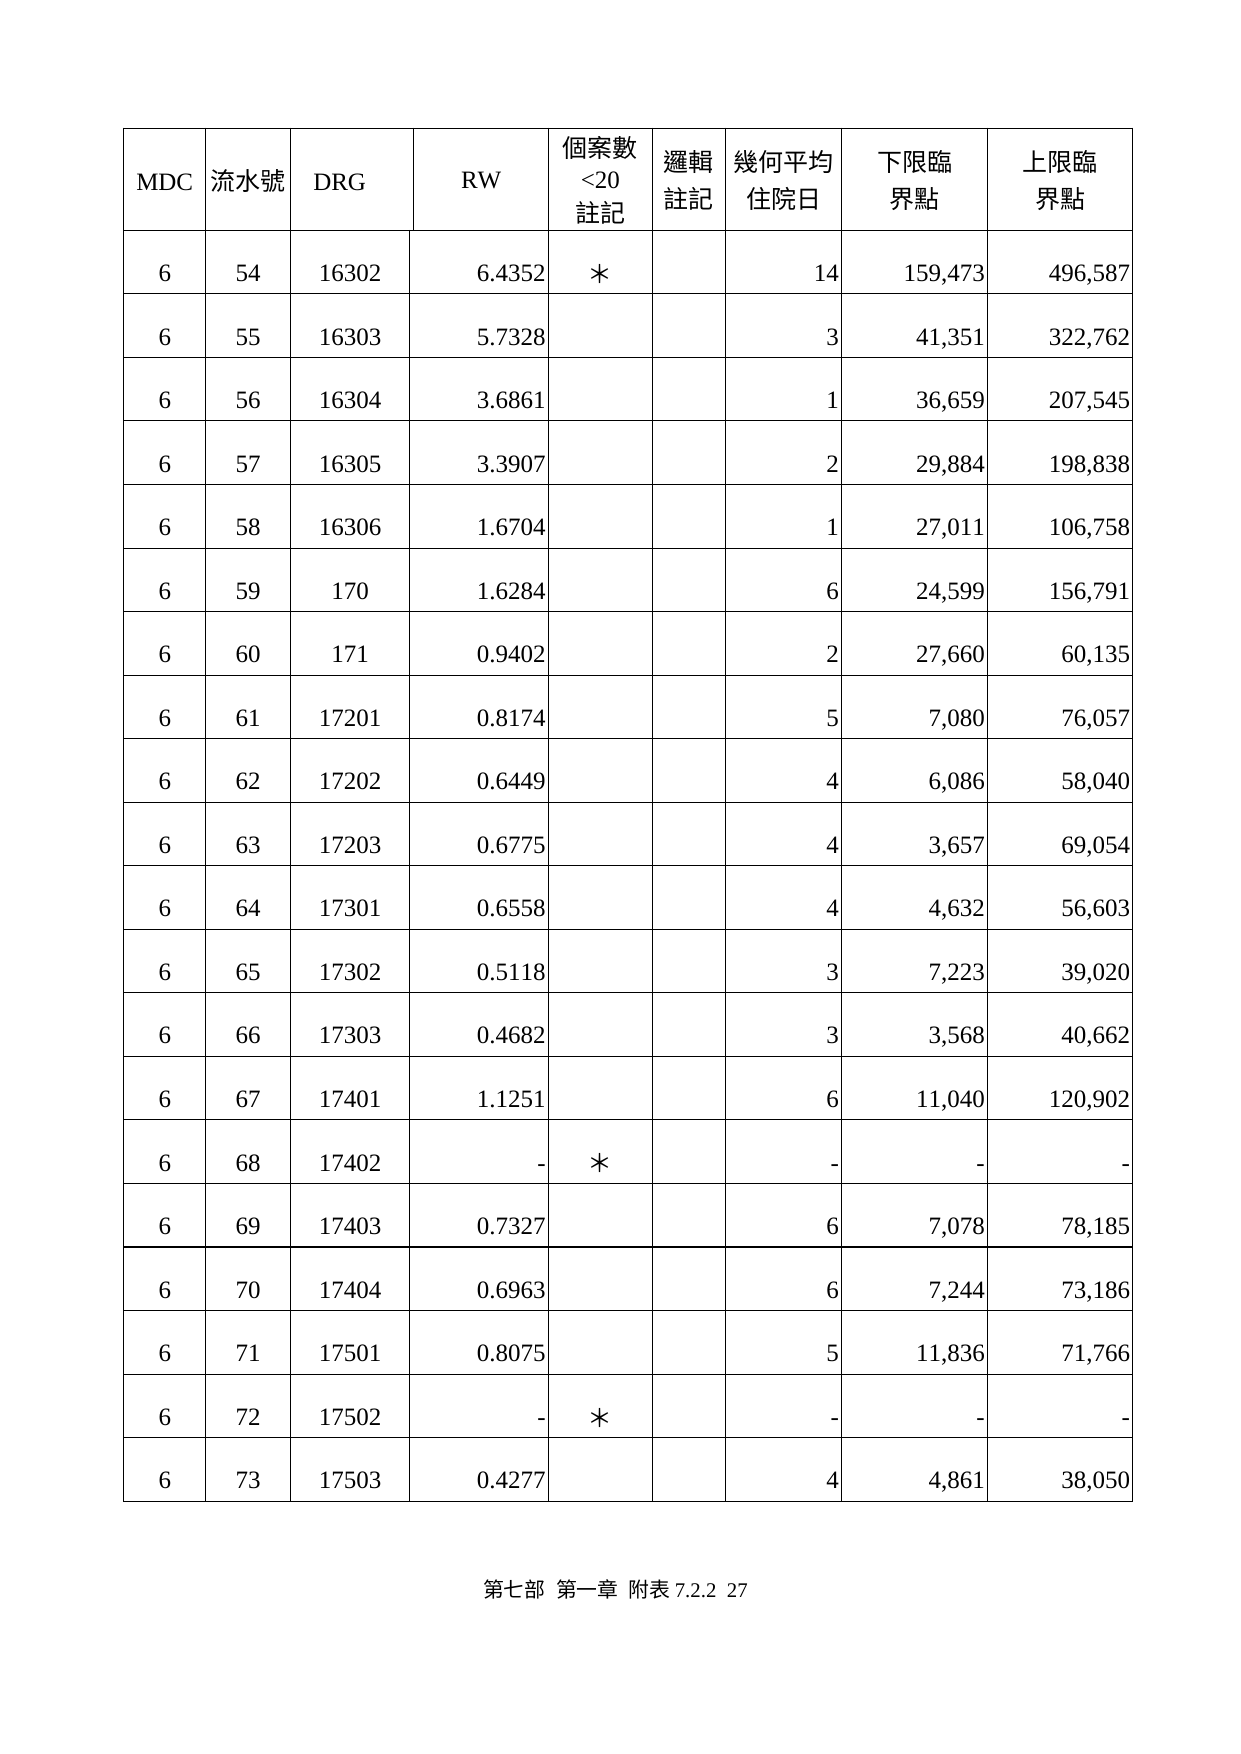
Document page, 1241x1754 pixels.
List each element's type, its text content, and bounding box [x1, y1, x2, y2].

table_cell 6 [124, 358, 205, 420]
table_cell 36,659 [842, 358, 987, 420]
table_cell 1.6704 [410, 485, 548, 547]
table_cell 3,657 [842, 803, 987, 865]
table_cell 3 [726, 993, 841, 1056]
table_cell 0.9402 [410, 612, 548, 674]
table_cell 207,545 [988, 358, 1132, 420]
table_cell [653, 676, 725, 738]
table_cell 62 [206, 739, 290, 802]
table_cell 1.1251 [410, 1057, 548, 1119]
table_cell 56,603 [988, 866, 1132, 929]
table_cell 7,223 [842, 930, 987, 992]
table_cell [653, 993, 725, 1056]
table_cell [549, 485, 652, 547]
table_cell [653, 1248, 725, 1310]
table_header 邏輯註記 [653, 129, 725, 230]
table_cell [653, 1120, 725, 1183]
table_cell 1 [726, 358, 841, 420]
table_header 個案數<20 註記 [549, 129, 652, 230]
table_cell 6 [726, 1057, 841, 1119]
table_cell 70 [206, 1248, 290, 1310]
table_cell 4 [726, 1438, 841, 1501]
table_cell 17404 [291, 1248, 409, 1310]
table_cell 3 [726, 930, 841, 992]
table_cell 61 [206, 676, 290, 738]
table_cell [549, 294, 652, 357]
table_header 上限臨 界點 [988, 129, 1132, 230]
table_cell [549, 993, 652, 1056]
table_cell 68 [206, 1120, 290, 1183]
table_cell 106,758 [988, 485, 1132, 547]
table_cell 56 [206, 358, 290, 420]
table_cell [549, 1248, 652, 1310]
table_cell [653, 1375, 725, 1437]
table_cell 1 [726, 485, 841, 547]
table_cell [653, 1184, 725, 1246]
table_cell 6.4352 [410, 231, 548, 293]
table_cell 3.3907 [410, 421, 548, 484]
table_cell 6 [124, 612, 205, 674]
table_cell 159,473 [842, 231, 987, 293]
table_cell [549, 866, 652, 929]
table_cell [653, 739, 725, 802]
table_cell 16306 [291, 485, 409, 547]
table_header 下限臨 界點 [842, 129, 987, 230]
table_cell 6 [726, 1248, 841, 1310]
table_cell - [410, 1120, 548, 1183]
table_cell 78,185 [988, 1184, 1132, 1246]
table_cell 40,662 [988, 993, 1132, 1056]
table_cell 7,244 [842, 1248, 987, 1310]
table_cell 6 [124, 1184, 205, 1246]
table_header 幾何平均住院日 [726, 129, 841, 230]
table_cell ＊ [549, 1120, 652, 1183]
table_cell 0.8174 [410, 676, 548, 738]
table_cell 17202 [291, 739, 409, 802]
table_cell 57 [206, 421, 290, 484]
table_cell [549, 803, 652, 865]
table_cell 64 [206, 866, 290, 929]
table_cell [653, 1311, 725, 1373]
table_cell - [726, 1375, 841, 1437]
table_cell 24,599 [842, 549, 987, 611]
table_header 流水號 [206, 129, 290, 230]
table_cell 69 [206, 1184, 290, 1246]
table_cell 6 [124, 421, 205, 484]
table_cell 170 [291, 549, 409, 611]
table_cell 6 [124, 803, 205, 865]
table_cell 17201 [291, 676, 409, 738]
table_cell 5 [726, 676, 841, 738]
table_cell 17203 [291, 803, 409, 865]
table_cell [653, 612, 725, 674]
table_cell 4,632 [842, 866, 987, 929]
table_cell 6 [124, 231, 205, 293]
table_cell 6,086 [842, 739, 987, 802]
table_cell 41,351 [842, 294, 987, 357]
table_cell 6 [124, 993, 205, 1056]
table_cell - [988, 1120, 1132, 1183]
table_cell 38,050 [988, 1438, 1132, 1501]
table_cell 67 [206, 1057, 290, 1119]
table_cell [549, 1438, 652, 1501]
table_cell 0.6449 [410, 739, 548, 802]
table_cell 27,011 [842, 485, 987, 547]
table_cell 17402 [291, 1120, 409, 1183]
table_cell [653, 485, 725, 547]
table_cell 5.7328 [410, 294, 548, 357]
table_cell 71 [206, 1311, 290, 1373]
table_cell 0.5118 [410, 930, 548, 992]
table_cell 6 [124, 930, 205, 992]
table_cell 6 [124, 549, 205, 611]
table_cell 14 [726, 231, 841, 293]
table_cell 6 [124, 1120, 205, 1183]
table_cell 120,902 [988, 1057, 1132, 1119]
table_cell [549, 930, 652, 992]
table_cell 17503 [291, 1438, 409, 1501]
table_cell 71,766 [988, 1311, 1132, 1373]
table_cell 156,791 [988, 549, 1132, 611]
table_cell 6 [124, 294, 205, 357]
table_cell 58 [206, 485, 290, 547]
table_cell - [726, 1120, 841, 1183]
table_cell 6 [124, 739, 205, 802]
table_cell 17301 [291, 866, 409, 929]
table_cell 17501 [291, 1311, 409, 1373]
table_cell [653, 549, 725, 611]
table_cell - [410, 1375, 548, 1437]
table_cell 4 [726, 866, 841, 929]
table_cell 27,660 [842, 612, 987, 674]
table_cell 5 [726, 1311, 841, 1373]
table_cell [653, 803, 725, 865]
table_cell 6 [124, 1311, 205, 1373]
table_cell 6 [726, 1184, 841, 1246]
table_cell 6 [124, 676, 205, 738]
table_cell 6 [726, 549, 841, 611]
table_cell 3 [726, 294, 841, 357]
table_cell 59 [206, 549, 290, 611]
table_cell 54 [206, 231, 290, 293]
table_cell 72 [206, 1375, 290, 1437]
table_cell 17303 [291, 993, 409, 1056]
table_cell 7,078 [842, 1184, 987, 1246]
table_cell 0.4682 [410, 993, 548, 1056]
table_cell [549, 612, 652, 674]
table_cell 6 [124, 1375, 205, 1437]
table_cell 17403 [291, 1184, 409, 1246]
table_cell 6 [124, 485, 205, 547]
table_cell 7,080 [842, 676, 987, 738]
table_cell 4 [726, 739, 841, 802]
table_cell 0.8075 [410, 1311, 548, 1373]
table_cell 17302 [291, 930, 409, 992]
table_header RW [414, 129, 548, 230]
table_cell 65 [206, 930, 290, 992]
table_cell 198,838 [988, 421, 1132, 484]
table_cell 58,040 [988, 739, 1132, 802]
table_cell 4 [726, 803, 841, 865]
table_cell 73 [206, 1438, 290, 1501]
table_cell [653, 930, 725, 992]
table_cell [653, 1057, 725, 1119]
table_cell [653, 231, 725, 293]
table_cell 17502 [291, 1375, 409, 1437]
table_cell 496,587 [988, 231, 1132, 293]
table_cell - [842, 1120, 987, 1183]
table_cell 171 [291, 612, 409, 674]
table_cell 55 [206, 294, 290, 357]
table_cell 76,057 [988, 676, 1132, 738]
table_cell 69,054 [988, 803, 1132, 865]
table_cell - [988, 1375, 1132, 1437]
table_header DRG [291, 129, 413, 230]
table_cell [549, 421, 652, 484]
table_cell 2 [726, 612, 841, 674]
table_cell 66 [206, 993, 290, 1056]
table_cell [653, 358, 725, 420]
table_cell 3.6861 [410, 358, 548, 420]
table_cell [549, 549, 652, 611]
table_cell 2 [726, 421, 841, 484]
table_cell 63 [206, 803, 290, 865]
table_cell [549, 676, 652, 738]
table_cell 16302 [291, 231, 409, 293]
table_cell [549, 358, 652, 420]
table_cell 11,836 [842, 1311, 987, 1373]
table_cell 0.6558 [410, 866, 548, 929]
table_cell 6 [124, 1057, 205, 1119]
table_cell 60 [206, 612, 290, 674]
table_cell 6 [124, 1438, 205, 1501]
table_cell 29,884 [842, 421, 987, 484]
table_cell 4,861 [842, 1438, 987, 1501]
table_cell 60,135 [988, 612, 1132, 674]
table_cell ＊ [549, 231, 652, 293]
table_cell 1.6284 [410, 549, 548, 611]
table_cell 322,762 [988, 294, 1132, 357]
table_cell 0.6963 [410, 1248, 548, 1310]
table_cell ＊ [549, 1375, 652, 1437]
table_cell 39,020 [988, 930, 1132, 992]
table_cell 0.6775 [410, 803, 548, 865]
table_cell 11,040 [842, 1057, 987, 1119]
table_cell [549, 1311, 652, 1373]
table_cell 16304 [291, 358, 409, 420]
table_cell [653, 294, 725, 357]
table_cell 6 [124, 866, 205, 929]
table_cell 73,186 [988, 1248, 1132, 1310]
table_cell 3,568 [842, 993, 987, 1056]
table_cell 0.4277 [410, 1438, 548, 1501]
table_cell 6 [124, 1248, 205, 1310]
table_cell 16303 [291, 294, 409, 357]
table_cell [653, 866, 725, 929]
table_cell 0.7327 [410, 1184, 548, 1246]
table_cell - [842, 1375, 987, 1437]
table_cell 16305 [291, 421, 409, 484]
table_cell 17401 [291, 1057, 409, 1119]
table_cell [549, 1184, 652, 1246]
table_header MDC [124, 129, 205, 230]
table_cell [549, 739, 652, 802]
table_cell [653, 421, 725, 484]
table_cell [549, 1057, 652, 1119]
table_cell [653, 1438, 725, 1501]
